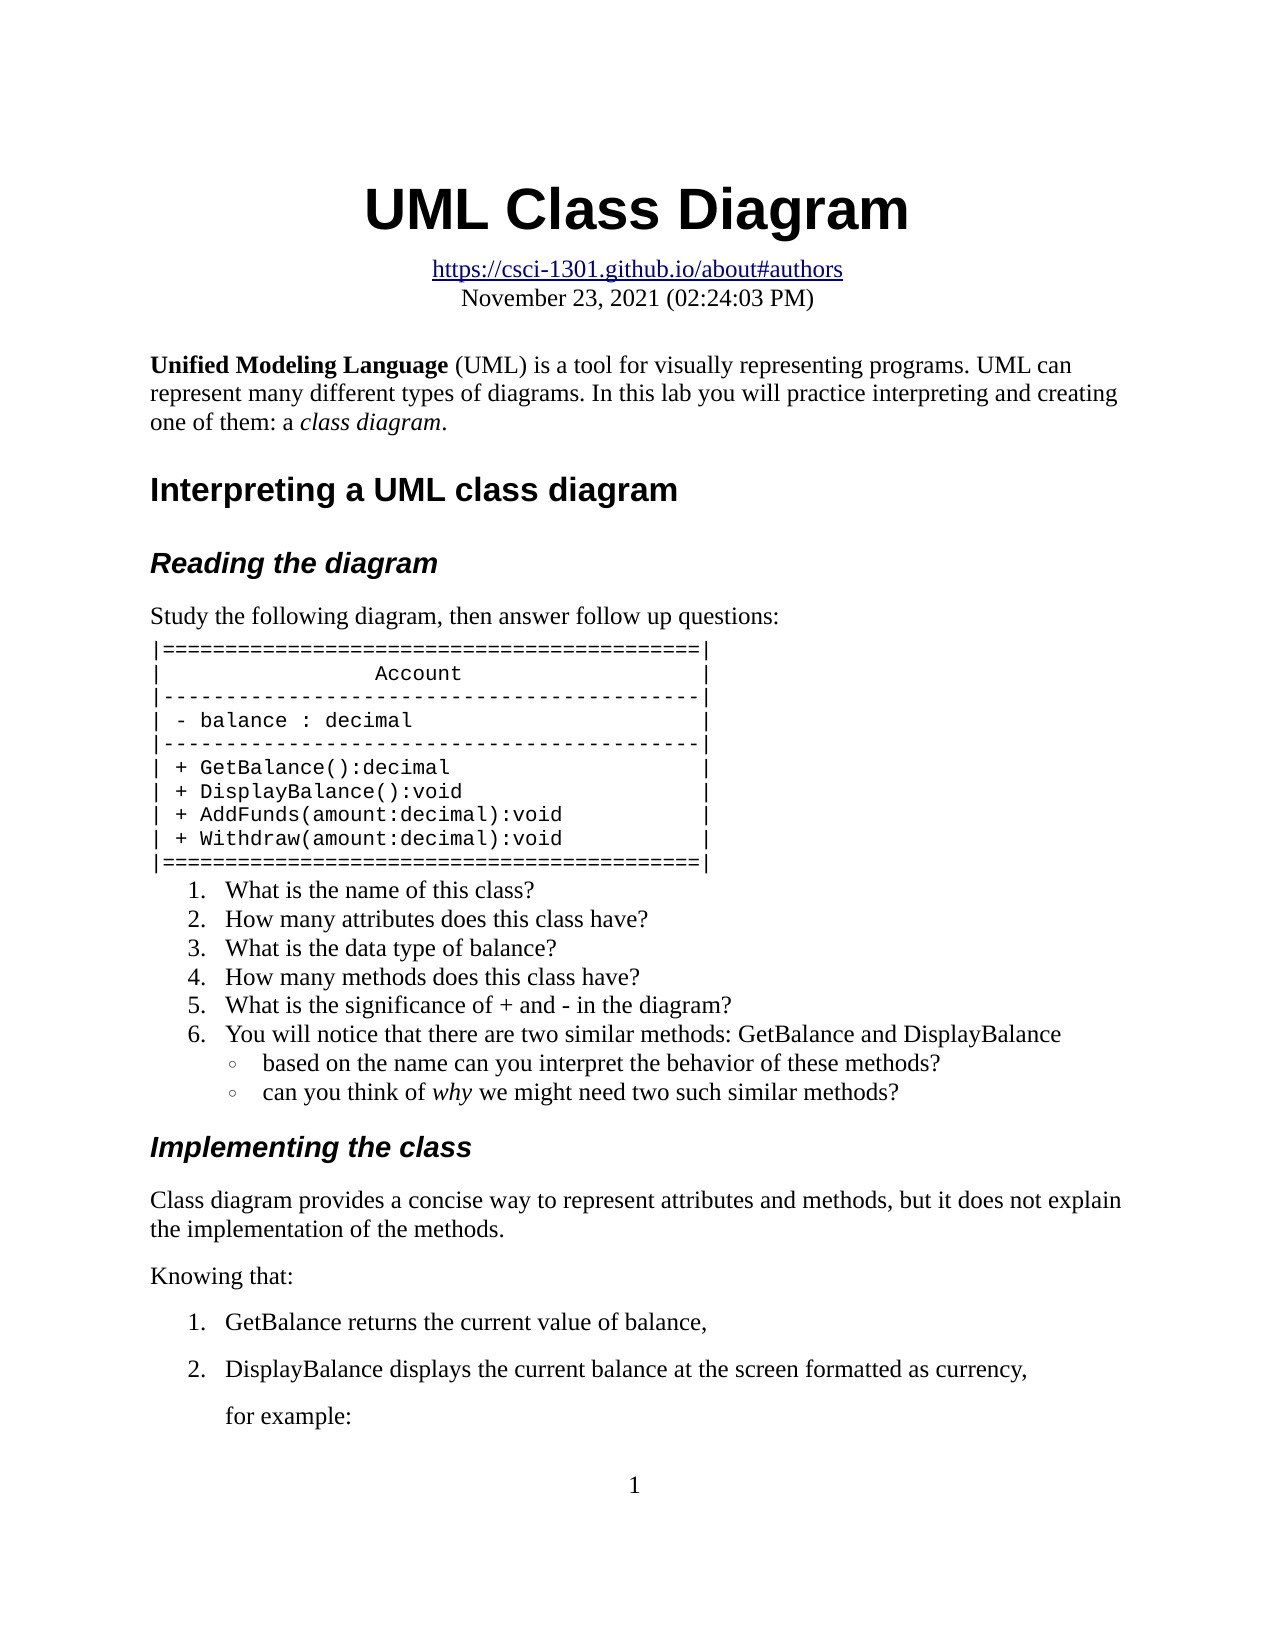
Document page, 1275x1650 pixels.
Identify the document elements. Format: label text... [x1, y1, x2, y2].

text Class diagram provides a concise way to represent attributes and methods, but it does not explain the implementation of the methods. [150, 1185, 1125, 1243]
list for example: [187, 1401, 1125, 1429]
text | + GetBalance():decimal | [150, 757, 1125, 781]
list What is the significance of + and - in the diagram? [187, 990, 1125, 1019]
text | + Withdraw(amount:decimal):void | [150, 828, 1125, 852]
text |-------------------------------------------| [150, 686, 1125, 710]
list You will notice that there are two similar methods: GetBalance and DisplayBalance [187, 1019, 1125, 1048]
text https://csci-1301.github.io/about#authors [150, 254, 1125, 283]
text Unified Modeling Language (UML) is a tool for visually representing programs. UML can represent many different types of diagrams. In this lab you will practice interpreting and creating one of them: a class diagram. [150, 350, 1125, 436]
list based on the name can you interpret the behavior of these methods? [225, 1048, 1125, 1077]
text Knowing that: [150, 1261, 1125, 1289]
text November 23, 2021 (02:24:03 PM) [150, 283, 1125, 312]
list DisplayBalance displays the current balance at the screen formatted as currency, [187, 1354, 1125, 1383]
text |===========================================| [150, 639, 1125, 662]
list GetBalance returns the current value of balance, [187, 1307, 1125, 1336]
list How many methods does this class have? [187, 962, 1125, 990]
text |===========================================| [150, 852, 1125, 875]
list What is the data type of balance? [187, 933, 1125, 962]
list What is the name of this class? [187, 875, 1125, 904]
text | + AddFunds(amount:decimal):void | [150, 804, 1125, 828]
text | - balance : decimal | [150, 710, 1125, 733]
text | + DisplayBalance():void | [150, 781, 1125, 804]
text Study the following diagram, then answer follow up questions: [150, 601, 1125, 630]
title UML Class Diagram [150, 175, 1125, 242]
text | Account | [150, 662, 1125, 686]
subtitle Interpreting a UML class diagram [150, 470, 1125, 509]
list How many attributes does this class have? [187, 904, 1125, 933]
subtitle Reading the diagram [150, 546, 1125, 580]
subtitle Implementing the class [150, 1130, 1125, 1164]
text |-------------------------------------------| [150, 733, 1125, 757]
list can you think of why we might need two such similar methods? [225, 1077, 1125, 1105]
